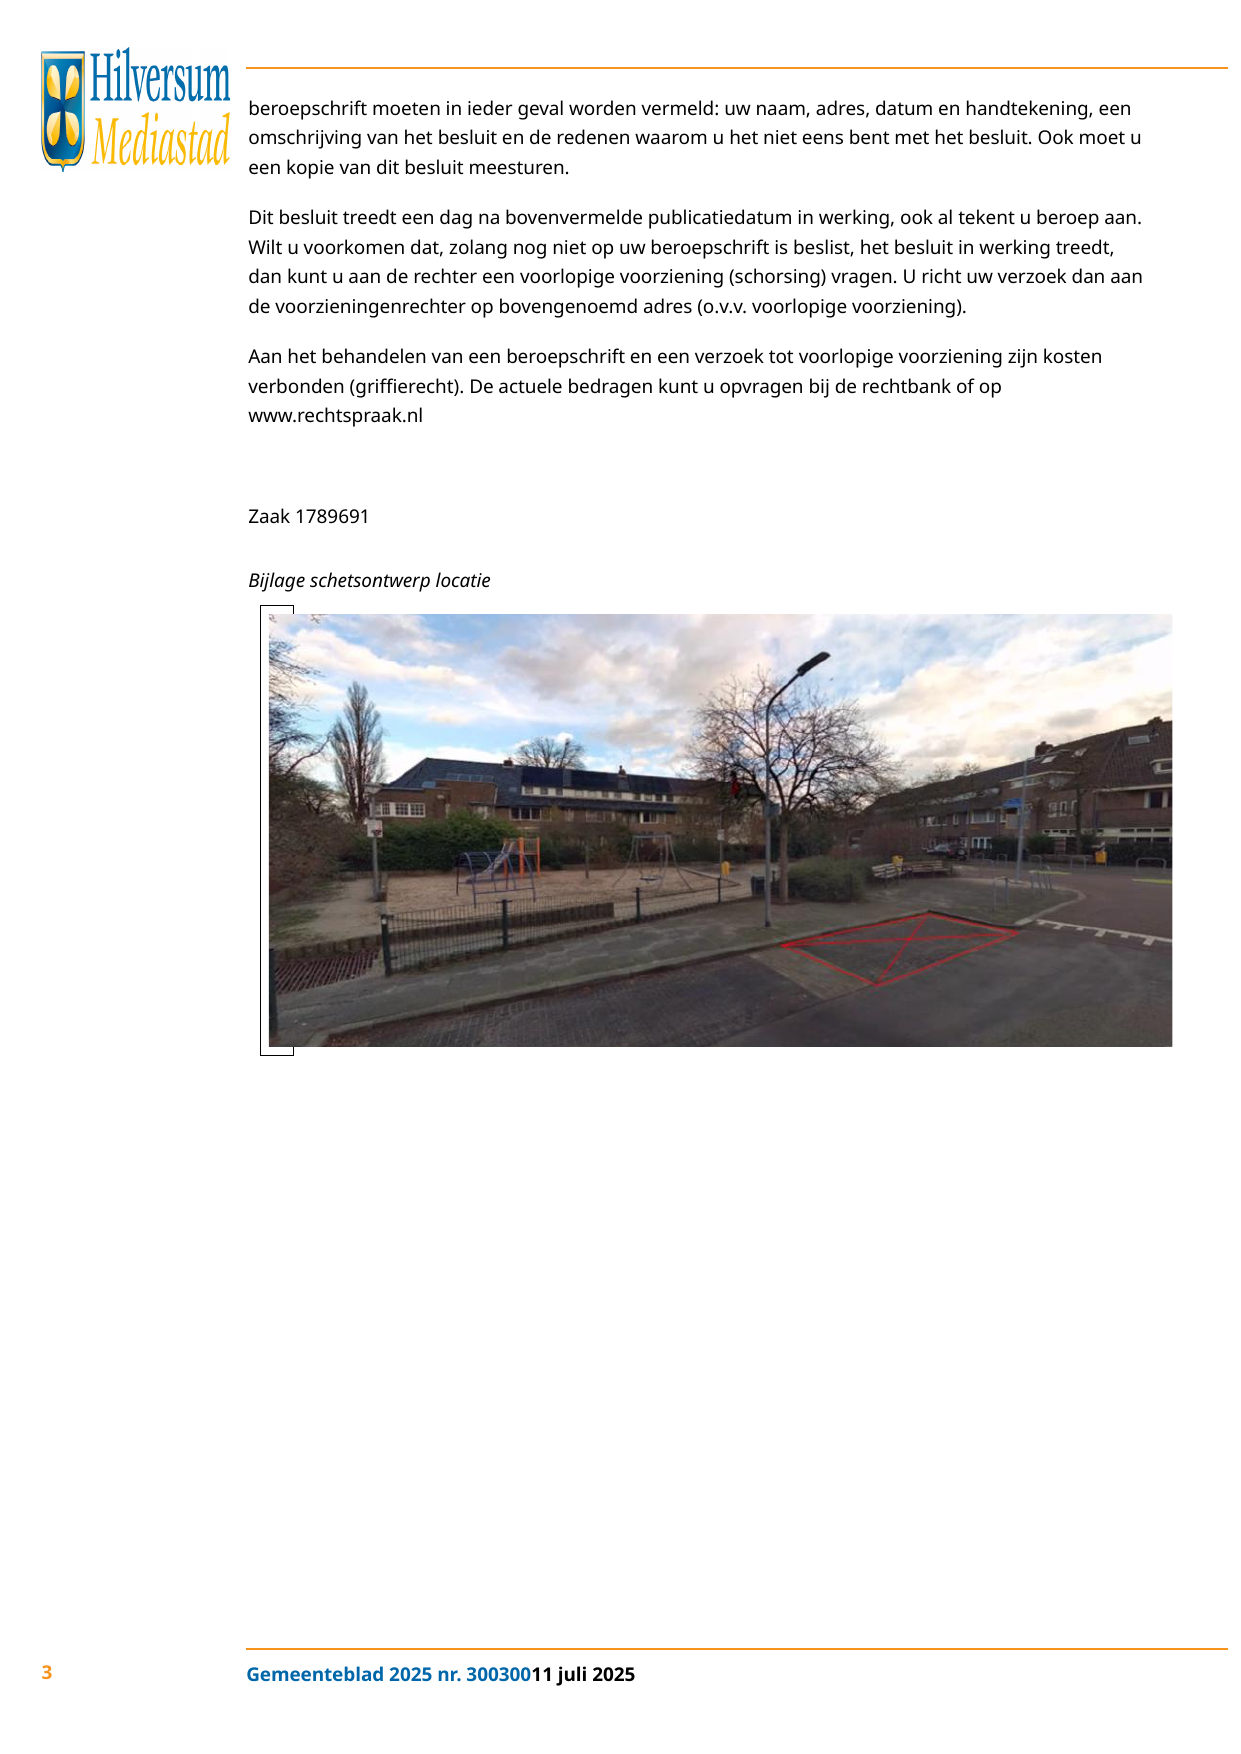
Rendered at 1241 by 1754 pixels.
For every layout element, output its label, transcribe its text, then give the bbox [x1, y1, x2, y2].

text Aan het behandelen van een beroepschrift en een verzoek tot voorlopige voorziening zijn kosten verbonden (griffierecht). De actuele bedragen kunt u opvragen bij de rechtbank of op www.rechtspraak.nl [248, 343, 1152, 428]
text Zaak 1789691 [248, 503, 1152, 529]
picture [41, 47, 231, 172]
picture [268, 614, 1173, 1047]
text Bijlage schetsontwerp locatie [248, 567, 1152, 593]
text Dit besluit treedt een dag na bovenvermelde publicatiedatum in werking, ook al tekent u beroep aan. Wilt u voorkomen dat, zolang nog niet op uw beroepschrift is beslist, het besluit in werking treedt, dan kunt u aan de rechter een voorlopige voorziening (schorsing) vragen. U richt uw verzoek dan aan de voorzieningenrechter op bovengenoemd adres (o.v.v. voorlopige voorziening). [248, 204, 1152, 319]
text beroepschrift moeten in ieder geval worden vermeld: uw naam, adres, datum en handtekening, een omschrijving van het besluit en de redenen waarom u het niet eens bent met het besluit. Ook moet u een kopie van dit besluit meesturen. [248, 95, 1152, 180]
